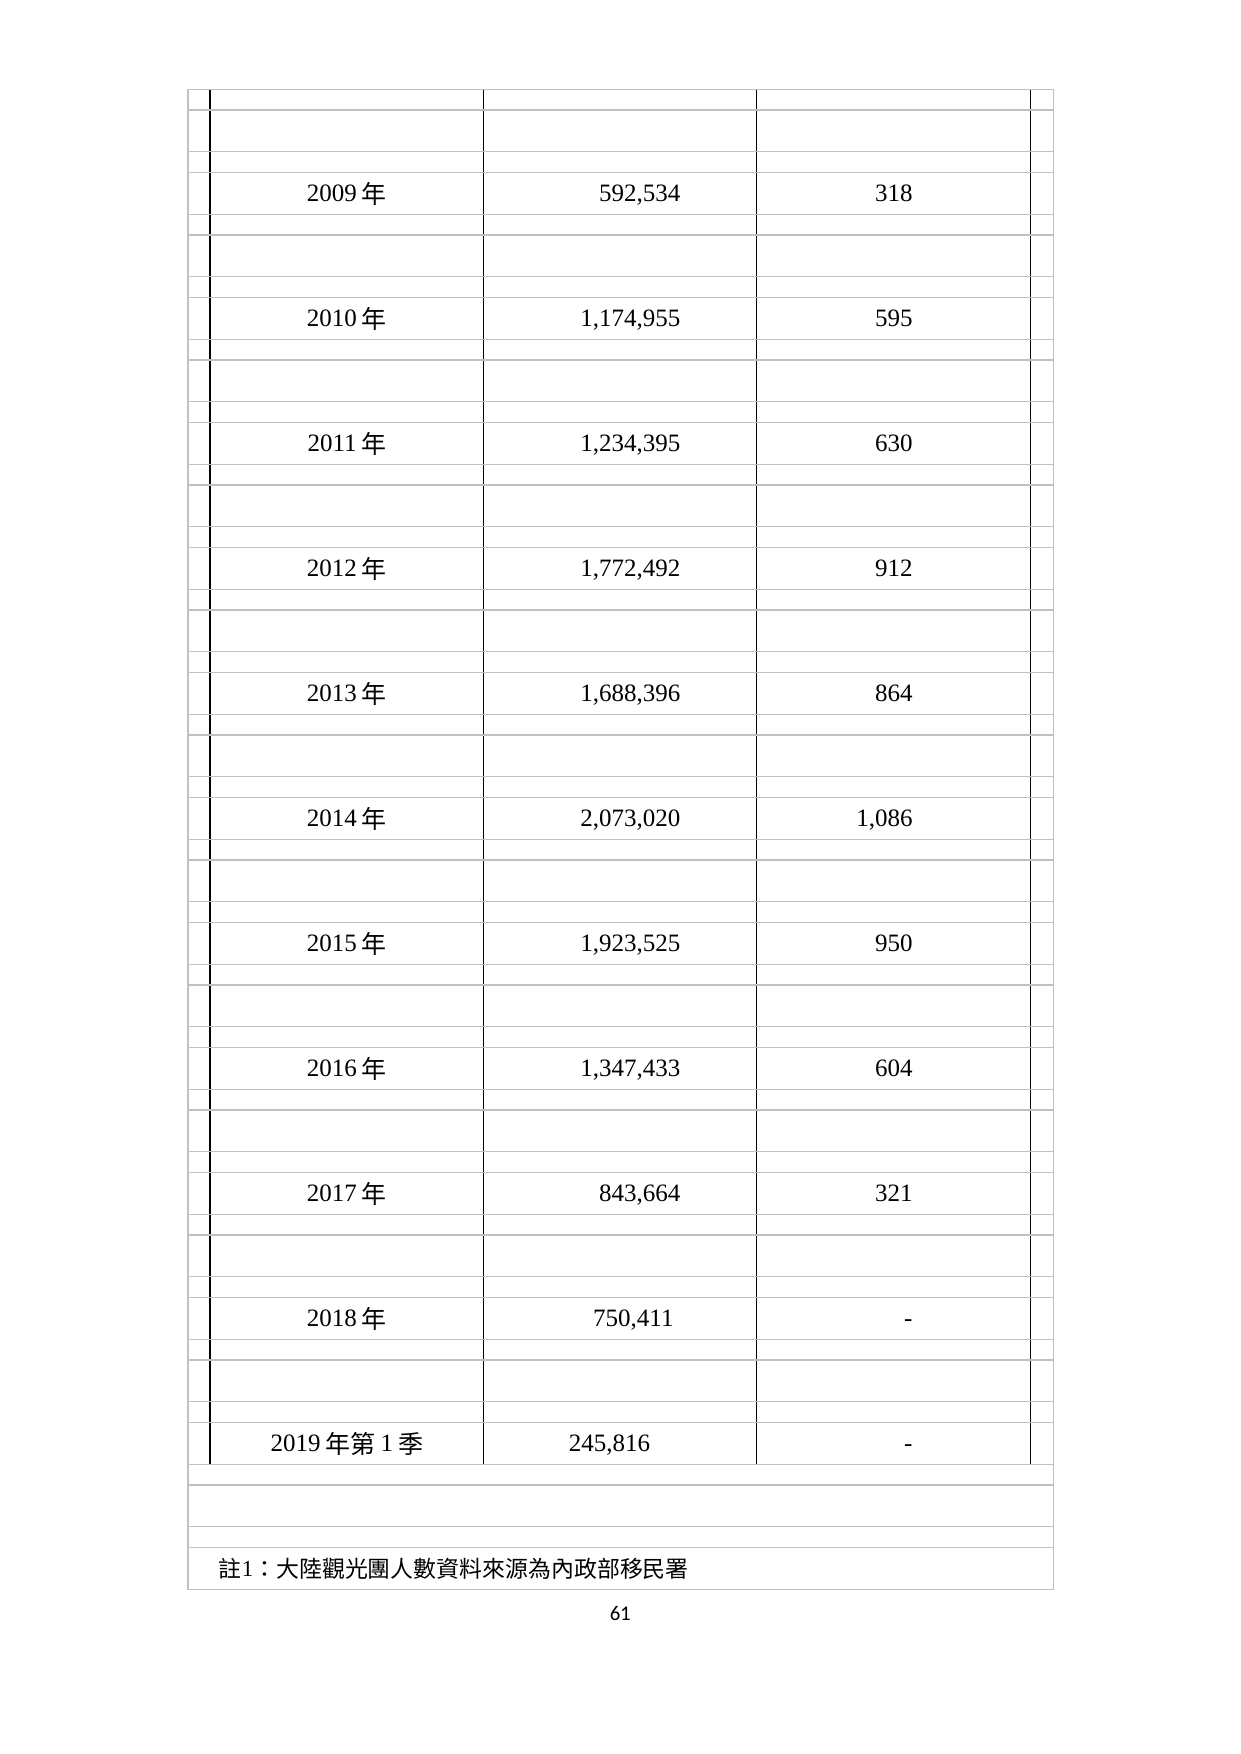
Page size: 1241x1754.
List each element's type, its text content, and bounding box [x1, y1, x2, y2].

table_cell [484, 1277, 756, 1297]
table_cell [211, 1215, 483, 1234]
table_cell [484, 965, 756, 984]
table_cell [484, 111, 756, 151]
table_cell 750,411 [484, 1298, 756, 1339]
table_cell 864 [757, 673, 1030, 714]
table_cell [757, 465, 1030, 484]
table_cell 2016年 [211, 1048, 483, 1089]
table_cell [757, 1090, 1030, 1109]
table_cell [211, 277, 483, 297]
table_cell [484, 1111, 756, 1151]
table_cell 1,174,955 [484, 298, 756, 339]
table_cell [757, 715, 1030, 734]
table_cell [484, 236, 756, 276]
table_cell 318 [757, 173, 1030, 214]
table_cell 1,688,396 [484, 673, 756, 714]
table_cell 2011年 [211, 423, 483, 464]
table_cell - [757, 1361, 1030, 1401]
table_cell [211, 527, 483, 547]
table_cell [211, 90, 483, 109]
table_cell [211, 611, 483, 651]
table_cell [484, 777, 756, 797]
table_cell [757, 652, 1030, 672]
table_cell [484, 1152, 756, 1172]
table_cell [211, 152, 483, 172]
table_cell [211, 736, 483, 776]
table_cell 2017年 [211, 1173, 483, 1214]
table_cell [484, 1361, 756, 1401]
table_cell [757, 1111, 1030, 1151]
table_cell [757, 1152, 1030, 1172]
table_cell [484, 861, 756, 901]
table_cell [211, 361, 483, 401]
table_cell [211, 1402, 483, 1422]
table_cell [757, 152, 1030, 172]
table_cell 912 [757, 548, 1030, 589]
table_cell [211, 986, 483, 1026]
table_cell [757, 861, 1030, 901]
table_cell [757, 486, 1030, 526]
table_cell [757, 590, 1030, 609]
table_cell [211, 965, 483, 984]
table_cell - [757, 1236, 1030, 1276]
table_cell [211, 590, 483, 609]
table_cell [211, 1236, 483, 1276]
table_cell [757, 111, 1030, 151]
table_cell [757, 90, 1030, 109]
table_cell [211, 1111, 483, 1151]
table_cell [484, 527, 756, 547]
table_cell [484, 486, 756, 526]
table_cell - [757, 1277, 1030, 1297]
table_cell 2019年第1季 [211, 1423, 483, 1464]
table_cell 1,234,395 [484, 423, 756, 464]
table_cell 2012年 [211, 548, 483, 589]
table_cell 2015年 [211, 923, 483, 964]
table_cell [484, 1236, 756, 1276]
table_cell [757, 736, 1030, 776]
table_cell [211, 465, 483, 484]
table_cell 1,086 [757, 798, 1030, 839]
table_cell - [757, 1423, 1030, 1464]
table_cell [757, 277, 1030, 297]
table_cell [211, 777, 483, 797]
table_cell 1,347,433 [484, 1048, 756, 1089]
table_cell [484, 152, 756, 172]
table_cell 604 [757, 1048, 1030, 1089]
table_cell [757, 611, 1030, 651]
table_cell [484, 611, 756, 651]
table_cell [211, 1340, 483, 1359]
table_cell [484, 340, 756, 359]
table_cell [484, 652, 756, 672]
table_cell 1,923,525 [484, 923, 756, 964]
table_cell [211, 1152, 483, 1172]
table_cell [757, 402, 1030, 422]
table_cell 2013年 [211, 673, 483, 714]
table_cell [484, 986, 756, 1026]
table_cell [484, 1402, 756, 1422]
table_cell [484, 1027, 756, 1047]
table_cell [211, 1090, 483, 1109]
table_cell - [757, 1402, 1030, 1422]
table_cell [211, 402, 483, 422]
table_cell [757, 215, 1030, 234]
table_cell [484, 90, 756, 109]
table_cell [484, 215, 756, 234]
table_cell [484, 715, 756, 734]
table_cell [211, 861, 483, 901]
table_cell 2,073,020 [484, 798, 756, 839]
table_cell [757, 340, 1030, 359]
text 註1：大陸觀光團人數資料來源為內政部移民署 [219, 1548, 1053, 1589]
table_cell [484, 736, 756, 776]
table_cell [211, 715, 483, 734]
table_cell 2009年 [211, 173, 483, 214]
table_cell [484, 1090, 756, 1109]
table_cell [211, 340, 483, 359]
table_cell [757, 965, 1030, 984]
table_cell [484, 465, 756, 484]
table_cell [211, 1277, 483, 1297]
table_cell [484, 277, 756, 297]
table_cell 630 [757, 423, 1030, 464]
table_cell [757, 986, 1030, 1026]
table_cell [211, 236, 483, 276]
table_cell 245,816 [484, 1423, 756, 1464]
table_cell 592,534 [484, 173, 756, 214]
table_cell [484, 590, 756, 609]
table_cell [757, 777, 1030, 797]
table_cell [211, 486, 483, 526]
table_cell [757, 902, 1030, 922]
table_cell 2010年 [211, 298, 483, 339]
table_cell [757, 840, 1030, 859]
table_cell [757, 527, 1030, 547]
table_cell [757, 361, 1030, 401]
table_cell [484, 361, 756, 401]
table_cell [211, 840, 483, 859]
table_cell 321 [757, 1173, 1030, 1214]
table_cell [484, 902, 756, 922]
table_cell [757, 1027, 1030, 1047]
table_cell [211, 111, 483, 151]
table_cell [211, 215, 483, 234]
table_cell [211, 652, 483, 672]
table_cell 2014年 [211, 798, 483, 839]
table_cell [211, 1361, 483, 1401]
table_cell [757, 236, 1030, 276]
table_cell 2018年 [211, 1298, 483, 1339]
table_cell 843,664 [484, 1173, 756, 1214]
table_cell [484, 402, 756, 422]
table_cell - [757, 1215, 1030, 1234]
table_cell [484, 1340, 756, 1359]
table_cell [484, 840, 756, 859]
table_cell [211, 902, 483, 922]
table_cell 1,772,492 [484, 548, 756, 589]
table_cell - [757, 1340, 1030, 1359]
table_cell [211, 1027, 483, 1047]
table_cell [484, 1215, 756, 1234]
table_cell - [757, 1298, 1030, 1339]
table_cell 595 [757, 298, 1030, 339]
text [219, 1527, 1053, 1547]
table_cell 950 [757, 923, 1030, 964]
